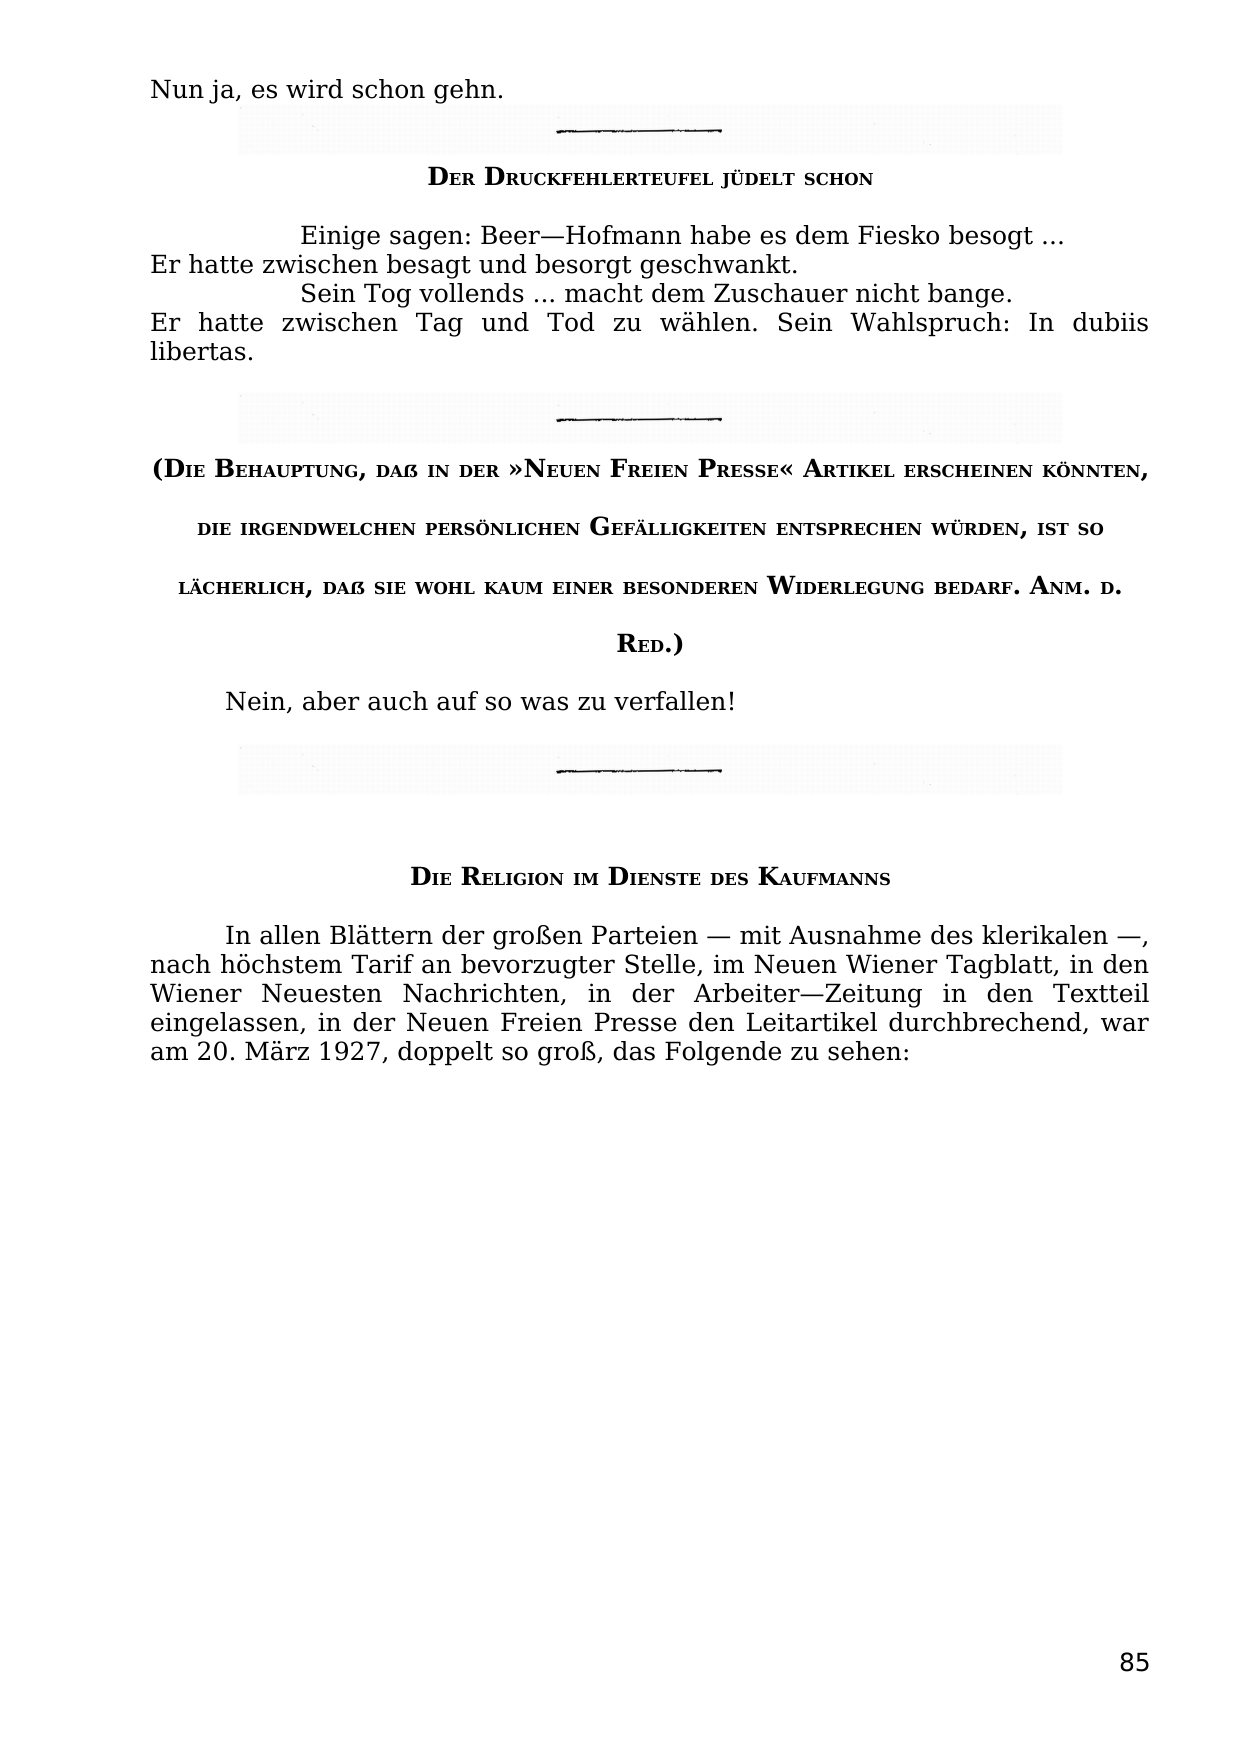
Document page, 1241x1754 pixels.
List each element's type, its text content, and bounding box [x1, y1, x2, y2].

picture [237, 104, 1063, 155]
text Der Druckfehlerteufel jüdelt schon [150, 104, 1151, 192]
text (Die Behauptung, daß in der »Neuen Freien Presse« Artikel erscheinen könnten, die irgendwelchen persönlichen Gefälligkeiten entsprechen würden, ist so lächerlich, daß sie wohl kaum einer besonderen Widerlegung bedarf. Anm. d. Red.) [150, 393, 1151, 658]
text In allen Blättern der großen Parteien — mit Ausnahme des klerikalen —, nach höchstem Tarif an bevorzugter Stelle, im Neuen Wiener Tagblatt, in den Wiener Neuesten Nachrichten, in der Arbeiter—Zeitung in den Textteil eingelassen, in der Neuen Freien Presse den Leitartikel durchbrechend, war am 20. März 1927, doppelt so groß, das Folgende zu sehen: [150, 921, 1151, 1067]
text Einige sagen: Beer—Hofmann habe es dem Fiesko besogt ... [300, 221, 1151, 250]
text Er hatte zwischen besagt und besorgt geschwankt. [150, 250, 1151, 279]
text Nein, aber auch auf so was zu verfallen! [150, 687, 1151, 717]
picture [237, 392, 1063, 444]
text Nun ja, es wird schon gehn. [150, 75, 1151, 104]
text Die Religion im Dienste des Kaufmanns [150, 833, 1151, 892]
picture [237, 744, 1063, 795]
text Er hatte zwischen Tag und Tod zu wählen. Sein Wahlspruch: In dubiis libertas. [150, 308, 1151, 367]
text Sein Tog vollends ... macht dem Zuschauer nicht bange. [300, 279, 1151, 308]
